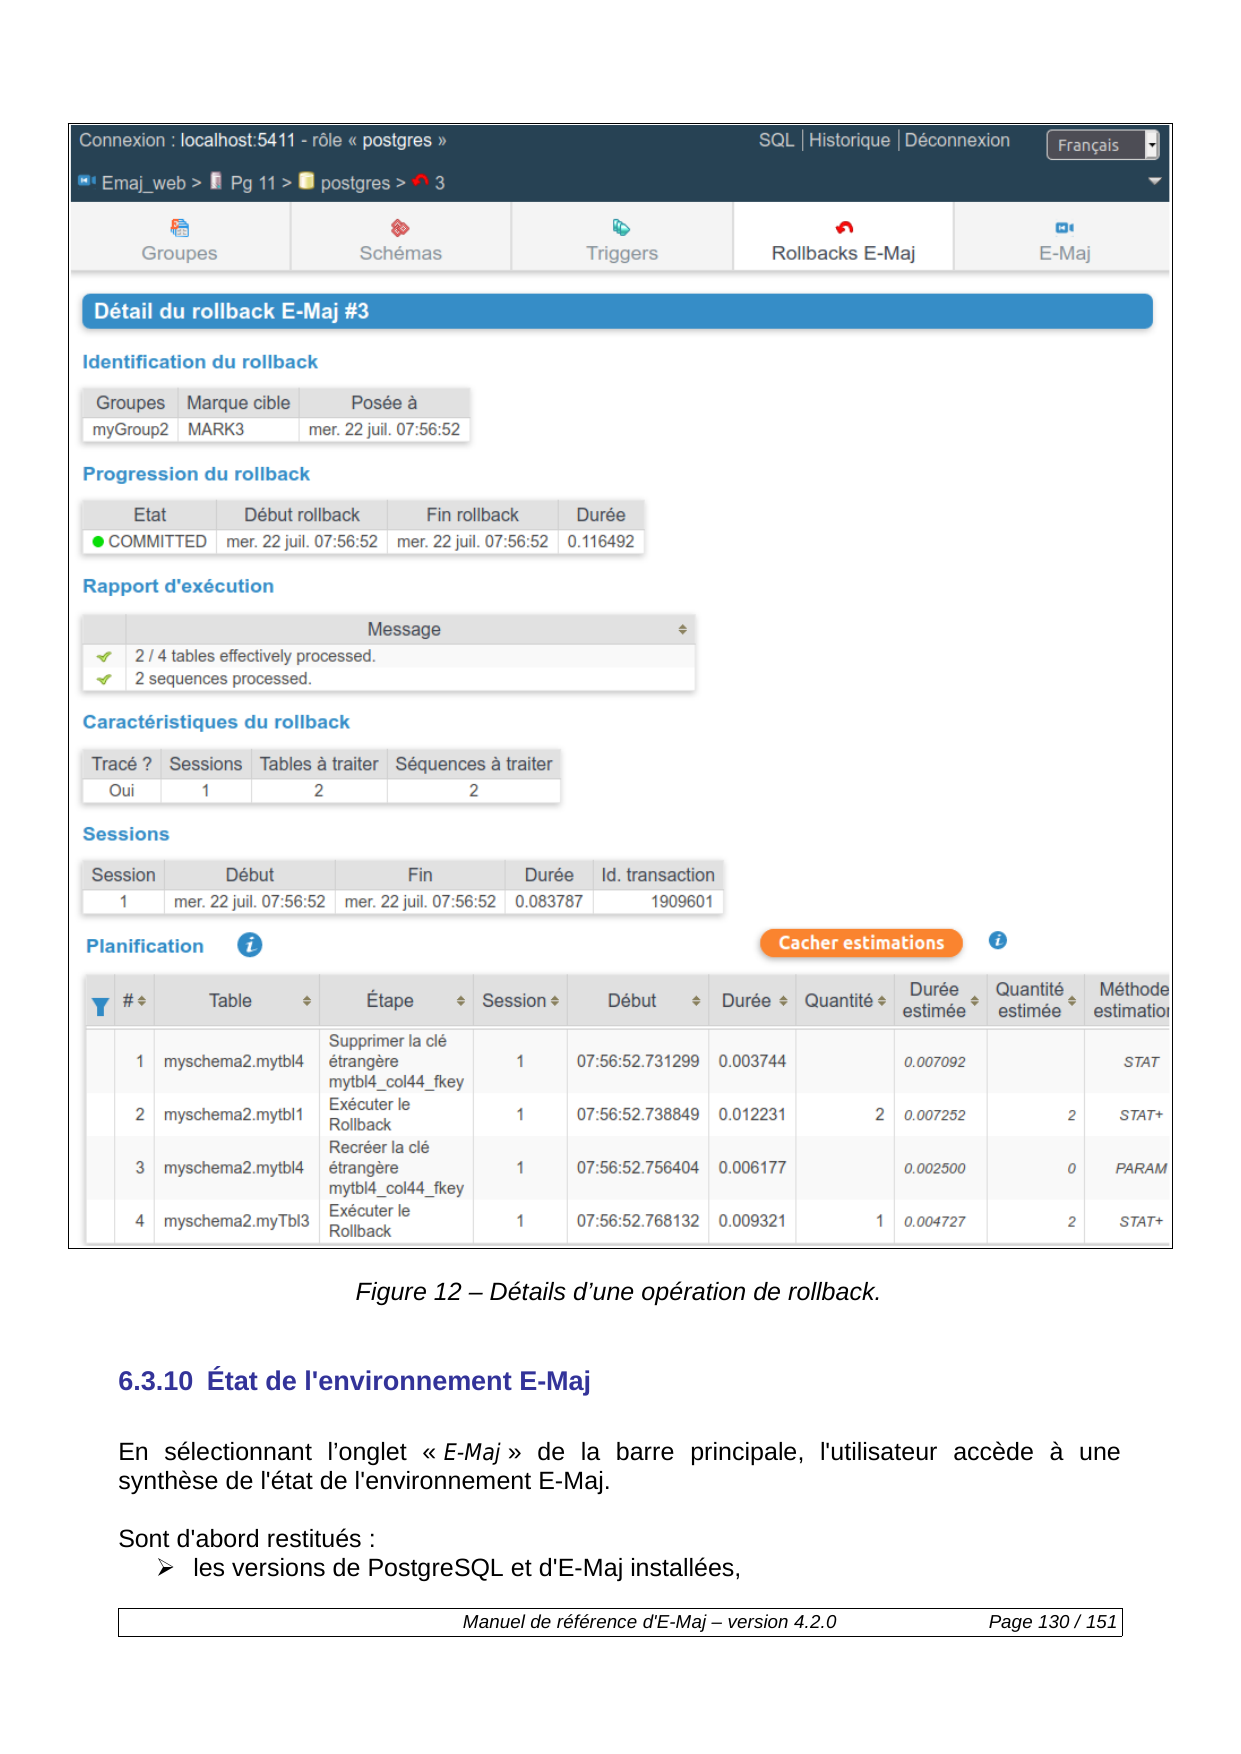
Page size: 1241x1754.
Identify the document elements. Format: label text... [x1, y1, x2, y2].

text Sont d'abord restitués : [118, 1524, 1122, 1553]
text En sélectionnant l’onglet « E-Maj » de la barre principale, l'utilisateur accède à une synthèse de l'état de l'environnement E-Maj. [118, 1437, 1122, 1495]
text Figure 12 – Détails d’une opération de rollback. [118, 1277, 1122, 1306]
picture [70, 125, 1170, 1246]
subtitle État de l'environnement E-Maj [118, 1364, 1122, 1395]
list les versions de PostgreSQL et d'E-Maj installées, [156, 1553, 1122, 1582]
